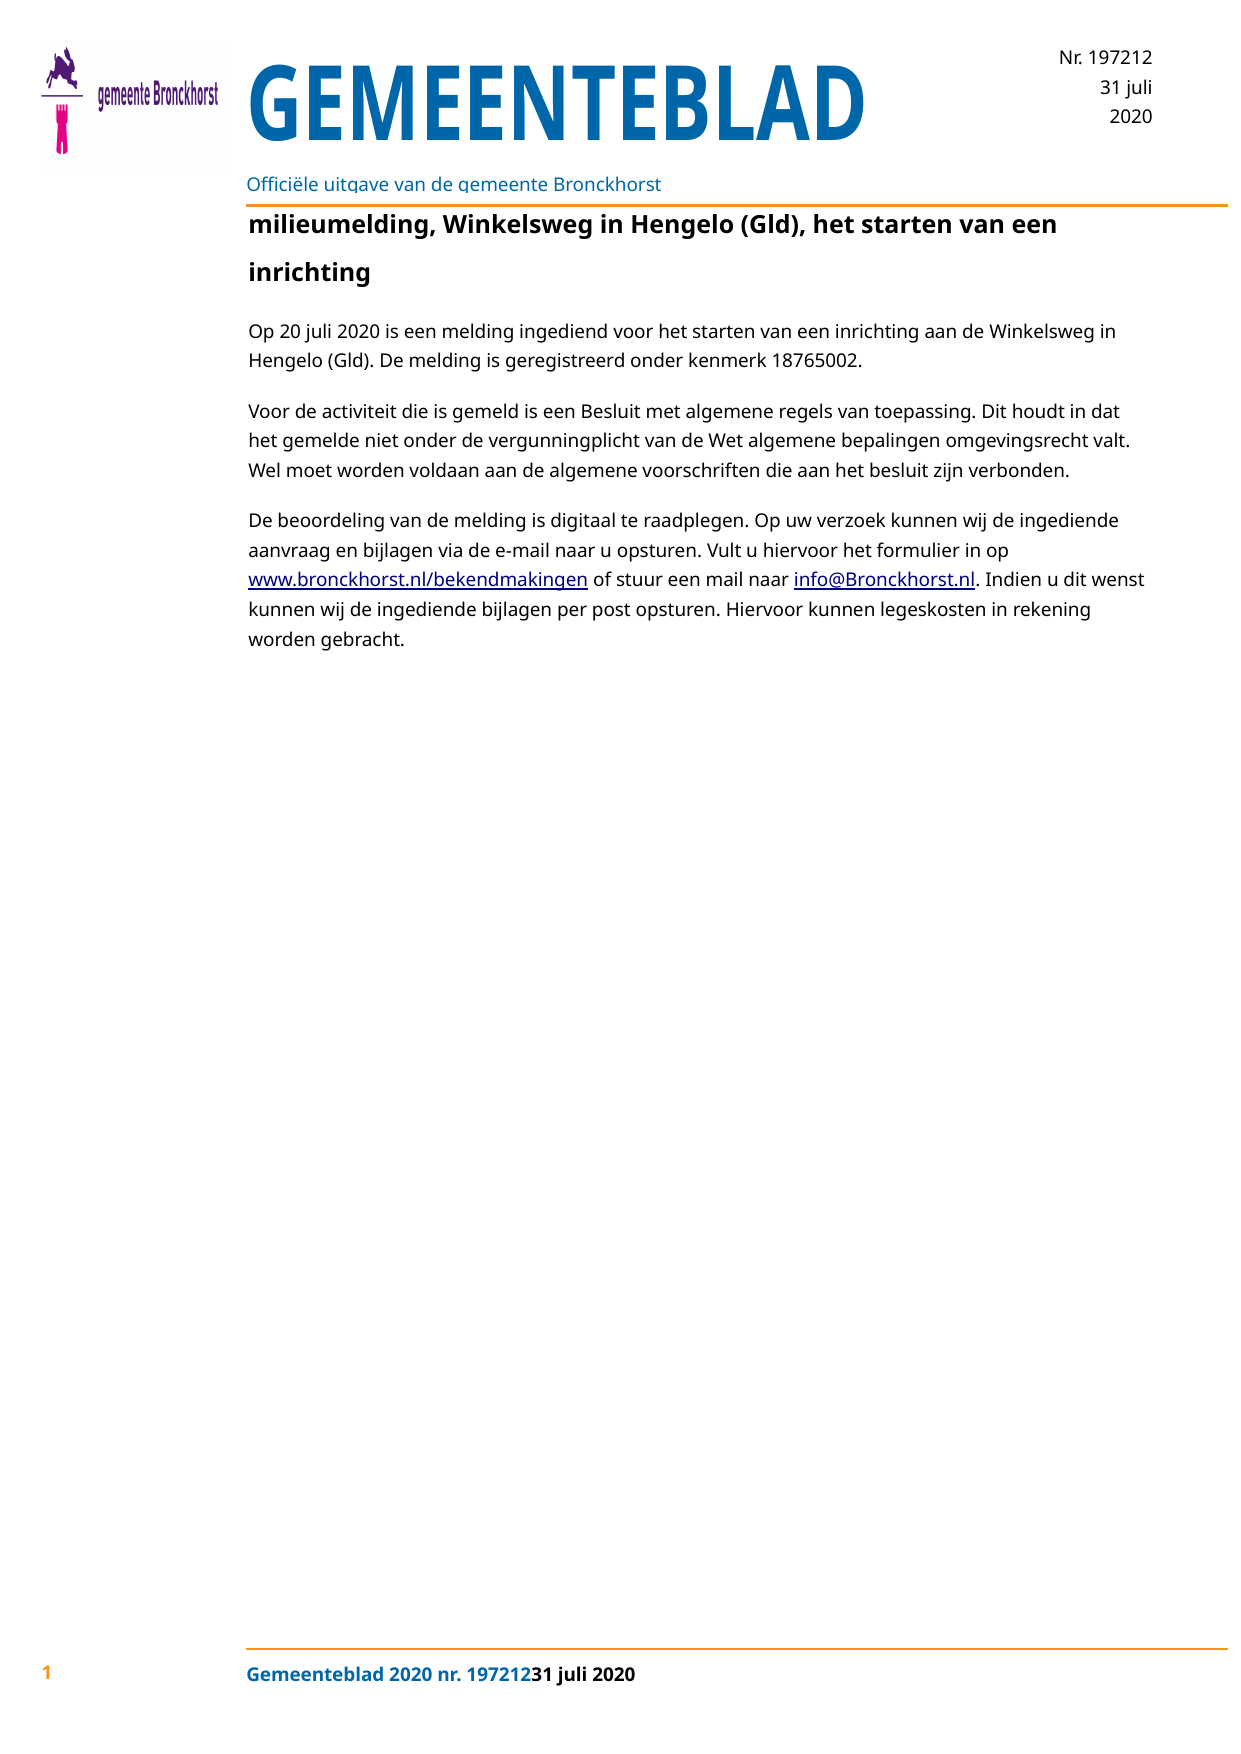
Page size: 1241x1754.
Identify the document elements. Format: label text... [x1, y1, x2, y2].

picture [41, 47, 231, 172]
text De beoordeling van de melding is digitaal te raadplegen. Op uw verzoek kunnen wij de ingediende aanvraag en bijlagen via de e-mail naar u opsturen. Vult u hiervoor het formulier in op www.bronckhorst.nl/bekendmakingen of stuur een mail naar info@Bronckhorst.nl. Indien u dit wenst kunnen wij de ingediende bijlagen per post opsturen. Hiervoor kunnen legeskosten in rekening worden gebracht. [248, 507, 1152, 652]
text Op 20 juli 2020 is een melding ingediend voor het starten van een inrichting aan de Winkelsweg in Hengelo (Gld). De melding is geregistreerd onder kenmerk 18765002. [248, 318, 1152, 373]
text milieumelding, Winkelsweg in Hengelo (Gld), het starten van een inrichting [248, 207, 1152, 288]
text Voor de activiteit die is gemeld is een Besluit met algemene regels van toepassing. Dit houdt in dat het gemelde niet onder de vergunningplicht van de Wet algemene bepalingen omgevingsrecht valt. Wel moet worden voldaan aan de algemene voorschriften die aan het besluit zijn verbonden. [248, 398, 1152, 483]
